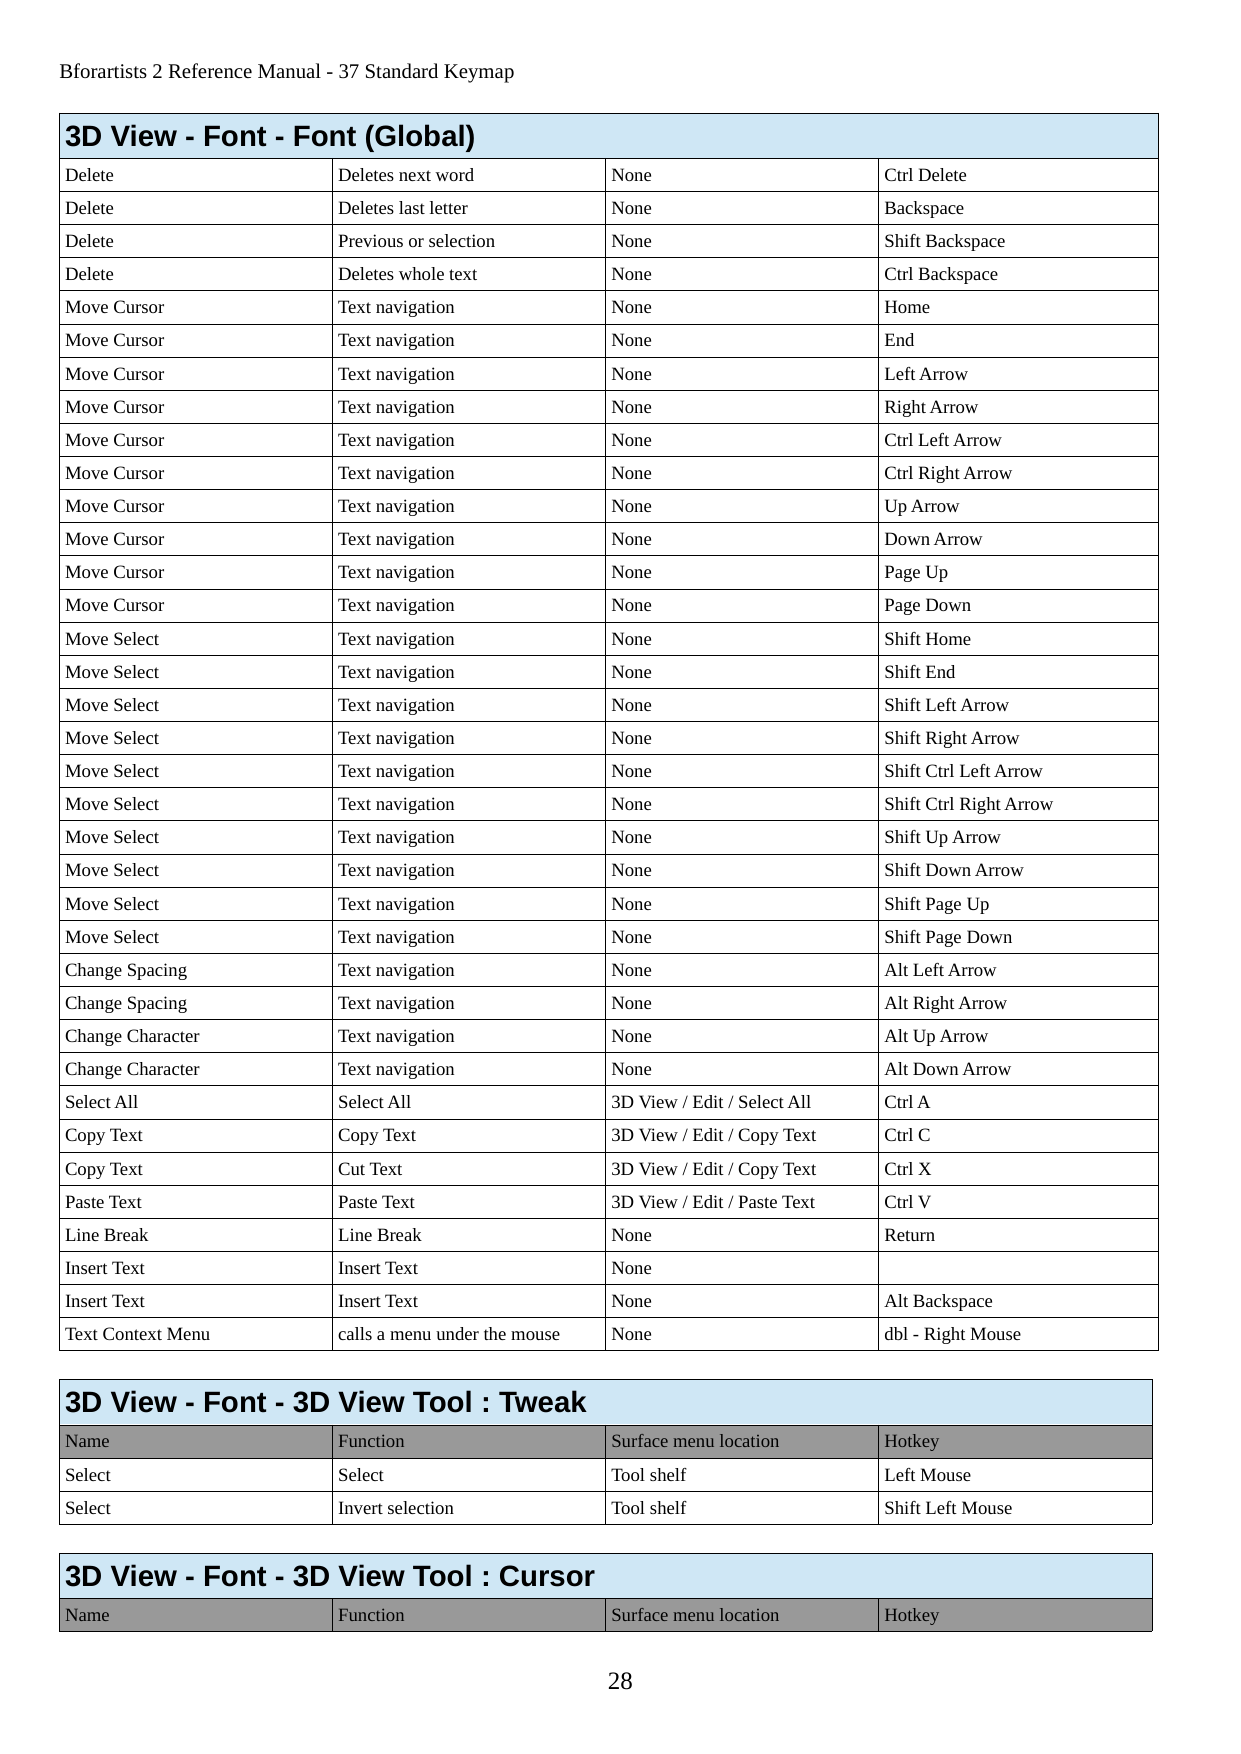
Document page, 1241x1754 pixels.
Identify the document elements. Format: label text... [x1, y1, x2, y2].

table_cell Move Select [60, 921, 332, 953]
table_cell None [606, 424, 878, 456]
table_cell Ctrl Right Arrow [879, 457, 1158, 489]
table_cell None [606, 358, 878, 390]
table_header 3D View - Font - Font (Global) [60, 114, 1158, 158]
table_cell Right Arrow [879, 391, 1158, 423]
table_cell Delete [60, 159, 332, 191]
table_cell Ctrl A [879, 1086, 1158, 1118]
table_cell Shift Left Arrow [879, 689, 1158, 721]
table_cell None [606, 788, 878, 820]
table_cell Backspace [879, 192, 1158, 224]
table_cell Shift Left Mouse [879, 1492, 1152, 1524]
table_cell Shift Home [879, 623, 1158, 655]
table_cell Text navigation [333, 788, 605, 820]
table_cell Name [60, 1426, 332, 1458]
table_cell None [606, 987, 878, 1019]
table_cell Move Cursor [60, 556, 332, 588]
table_cell Deletes last letter [333, 192, 605, 224]
table_cell Change Character [60, 1053, 332, 1085]
table_cell Text Context Menu [60, 1318, 332, 1350]
table_cell Text navigation [333, 358, 605, 390]
table_cell Alt Down Arrow [879, 1053, 1158, 1085]
table_cell Ctrl C [879, 1120, 1158, 1152]
table_cell Alt Left Arrow [879, 954, 1158, 986]
table_cell Text navigation [333, 490, 605, 522]
table_cell None [606, 722, 878, 754]
table_cell Move Select [60, 656, 332, 688]
table_cell Shift Ctrl Right Arrow [879, 788, 1158, 820]
table_cell Shift Ctrl Left Arrow [879, 755, 1158, 787]
table_cell Delete [60, 225, 332, 257]
table_cell Move Select [60, 755, 332, 787]
table_cell None [606, 225, 878, 257]
table_cell Copy Text [333, 1120, 605, 1152]
table_cell Move Select [60, 855, 332, 887]
table_cell Select All [333, 1086, 605, 1118]
table_cell None [606, 1053, 878, 1085]
table_cell Move Select [60, 689, 332, 721]
table_cell Shift Page Up [879, 888, 1158, 920]
table_cell Ctrl X [879, 1153, 1158, 1185]
table_cell Text navigation [333, 424, 605, 456]
table_cell End [879, 325, 1158, 357]
table_cell None [606, 656, 878, 688]
table_cell Text navigation [333, 755, 605, 787]
table_cell Up Arrow [879, 490, 1158, 522]
table_cell None [606, 689, 878, 721]
table_cell Home [879, 291, 1158, 323]
table_cell Text navigation [333, 1053, 605, 1085]
table_cell None [606, 623, 878, 655]
table_cell Move Cursor [60, 291, 332, 323]
table_cell Change Character [60, 1020, 332, 1052]
table_cell Deletes next word [333, 159, 605, 191]
table_cell Text navigation [333, 656, 605, 688]
table_cell 3D View / Edit / Paste Text [606, 1186, 878, 1218]
table_cell Move Cursor [60, 457, 332, 489]
table_cell Copy Text [60, 1120, 332, 1152]
table_cell Text navigation [333, 291, 605, 323]
table_cell Text navigation [333, 954, 605, 986]
table_cell 3D View / Edit / Copy Text [606, 1153, 878, 1185]
table_cell None [606, 1318, 878, 1350]
table_cell Text navigation [333, 888, 605, 920]
table_cell None [606, 523, 878, 555]
table_cell Hotkey [879, 1426, 1152, 1458]
table_cell None [606, 192, 878, 224]
table_cell Shift Right Arrow [879, 722, 1158, 754]
table_cell Change Spacing [60, 987, 332, 1019]
table_cell Shift End [879, 656, 1158, 688]
table_cell Return [879, 1219, 1158, 1251]
table_cell Move Cursor [60, 424, 332, 456]
table_cell Tool shelf [606, 1459, 878, 1491]
table_cell Hotkey [879, 1599, 1152, 1631]
table_cell None [606, 855, 878, 887]
table_cell Text navigation [333, 325, 605, 357]
table_cell Deletes whole text [333, 258, 605, 290]
table_cell Move Select [60, 821, 332, 853]
table_cell None [606, 159, 878, 191]
table_cell Ctrl Left Arrow [879, 424, 1158, 456]
table_cell Surface menu location [606, 1599, 878, 1631]
table_cell Insert Text [333, 1252, 605, 1284]
table_cell Change Spacing [60, 954, 332, 986]
table_cell Alt Right Arrow [879, 987, 1158, 1019]
table_header 3D View - Font - 3D View Tool : Cursor [60, 1554, 1152, 1598]
table_cell Surface menu location [606, 1426, 878, 1458]
table_cell Page Down [879, 590, 1158, 622]
table_cell Move Cursor [60, 391, 332, 423]
table_cell Move Cursor [60, 523, 332, 555]
table_cell Text navigation [333, 523, 605, 555]
table_cell Text navigation [333, 987, 605, 1019]
table_cell None [606, 1285, 878, 1317]
table_cell Text navigation [333, 556, 605, 588]
table_cell Alt Up Arrow [879, 1020, 1158, 1052]
table_cell [879, 1252, 1158, 1284]
table_cell Invert selection [333, 1492, 605, 1524]
table_cell Select [60, 1459, 332, 1491]
table_cell Left Arrow [879, 358, 1158, 390]
table_cell Line Break [60, 1219, 332, 1251]
table_cell Cut Text [333, 1153, 605, 1185]
table_cell None [606, 821, 878, 853]
table_cell Paste Text [333, 1186, 605, 1218]
table_cell Text navigation [333, 722, 605, 754]
table_cell Text navigation [333, 457, 605, 489]
table_cell Ctrl Delete [879, 159, 1158, 191]
table_cell None [606, 1219, 878, 1251]
table_cell Move Cursor [60, 358, 332, 390]
table_cell None [606, 457, 878, 489]
table_cell Text navigation [333, 689, 605, 721]
table_cell Text navigation [333, 623, 605, 655]
table_cell None [606, 325, 878, 357]
table_cell Select [60, 1492, 332, 1524]
table_cell Name [60, 1599, 332, 1631]
table_cell Down Arrow [879, 523, 1158, 555]
table_cell Select All [60, 1086, 332, 1118]
table_cell Ctrl V [879, 1186, 1158, 1218]
table_cell Paste Text [60, 1186, 332, 1218]
table_header 3D View - Font - 3D View Tool : Tweak [60, 1380, 1152, 1424]
table_cell Left Mouse [879, 1459, 1152, 1491]
table_cell Move Cursor [60, 590, 332, 622]
table_cell Function [333, 1426, 605, 1458]
table_cell Select [333, 1459, 605, 1491]
table_cell None [606, 556, 878, 588]
table_cell None [606, 391, 878, 423]
table_cell Line Break [333, 1219, 605, 1251]
table_cell Move Select [60, 788, 332, 820]
table_cell None [606, 590, 878, 622]
table_cell Page Up [879, 556, 1158, 588]
table_cell None [606, 1020, 878, 1052]
table_cell Ctrl Backspace [879, 258, 1158, 290]
table_cell Text navigation [333, 821, 605, 853]
table_cell Move Cursor [60, 325, 332, 357]
table_cell Move Select [60, 888, 332, 920]
table_cell dbl - Right Mouse [879, 1318, 1158, 1350]
table_cell Tool shelf [606, 1492, 878, 1524]
table_cell calls a menu under the mouse [333, 1318, 605, 1350]
table_cell Function [333, 1599, 605, 1631]
table_cell Delete [60, 258, 332, 290]
table_cell Move Cursor [60, 490, 332, 522]
table_cell Shift Down Arrow [879, 855, 1158, 887]
table_cell None [606, 954, 878, 986]
table_cell Delete [60, 192, 332, 224]
table_cell None [606, 1252, 878, 1284]
table_cell None [606, 755, 878, 787]
table_cell None [606, 888, 878, 920]
table_cell Text navigation [333, 590, 605, 622]
table_cell Move Select [60, 623, 332, 655]
table_cell Insert Text [333, 1285, 605, 1317]
table_cell Text navigation [333, 391, 605, 423]
table_cell Shift Up Arrow [879, 821, 1158, 853]
table_cell Shift Backspace [879, 225, 1158, 257]
table_cell Insert Text [60, 1252, 332, 1284]
table_cell None [606, 291, 878, 323]
table_cell None [606, 258, 878, 290]
table_cell Previous or selection [333, 225, 605, 257]
table_cell 3D View / Edit / Copy Text [606, 1120, 878, 1152]
table_cell Shift Page Down [879, 921, 1158, 953]
table_cell None [606, 490, 878, 522]
table_cell Text navigation [333, 921, 605, 953]
table_cell Insert Text [60, 1285, 332, 1317]
table_cell Alt Backspace [879, 1285, 1158, 1317]
table_cell Copy Text [60, 1153, 332, 1185]
table_cell None [606, 921, 878, 953]
table_cell 3D View / Edit / Select All [606, 1086, 878, 1118]
table_cell Move Select [60, 722, 332, 754]
table_cell Text navigation [333, 1020, 605, 1052]
table_cell Text navigation [333, 855, 605, 887]
